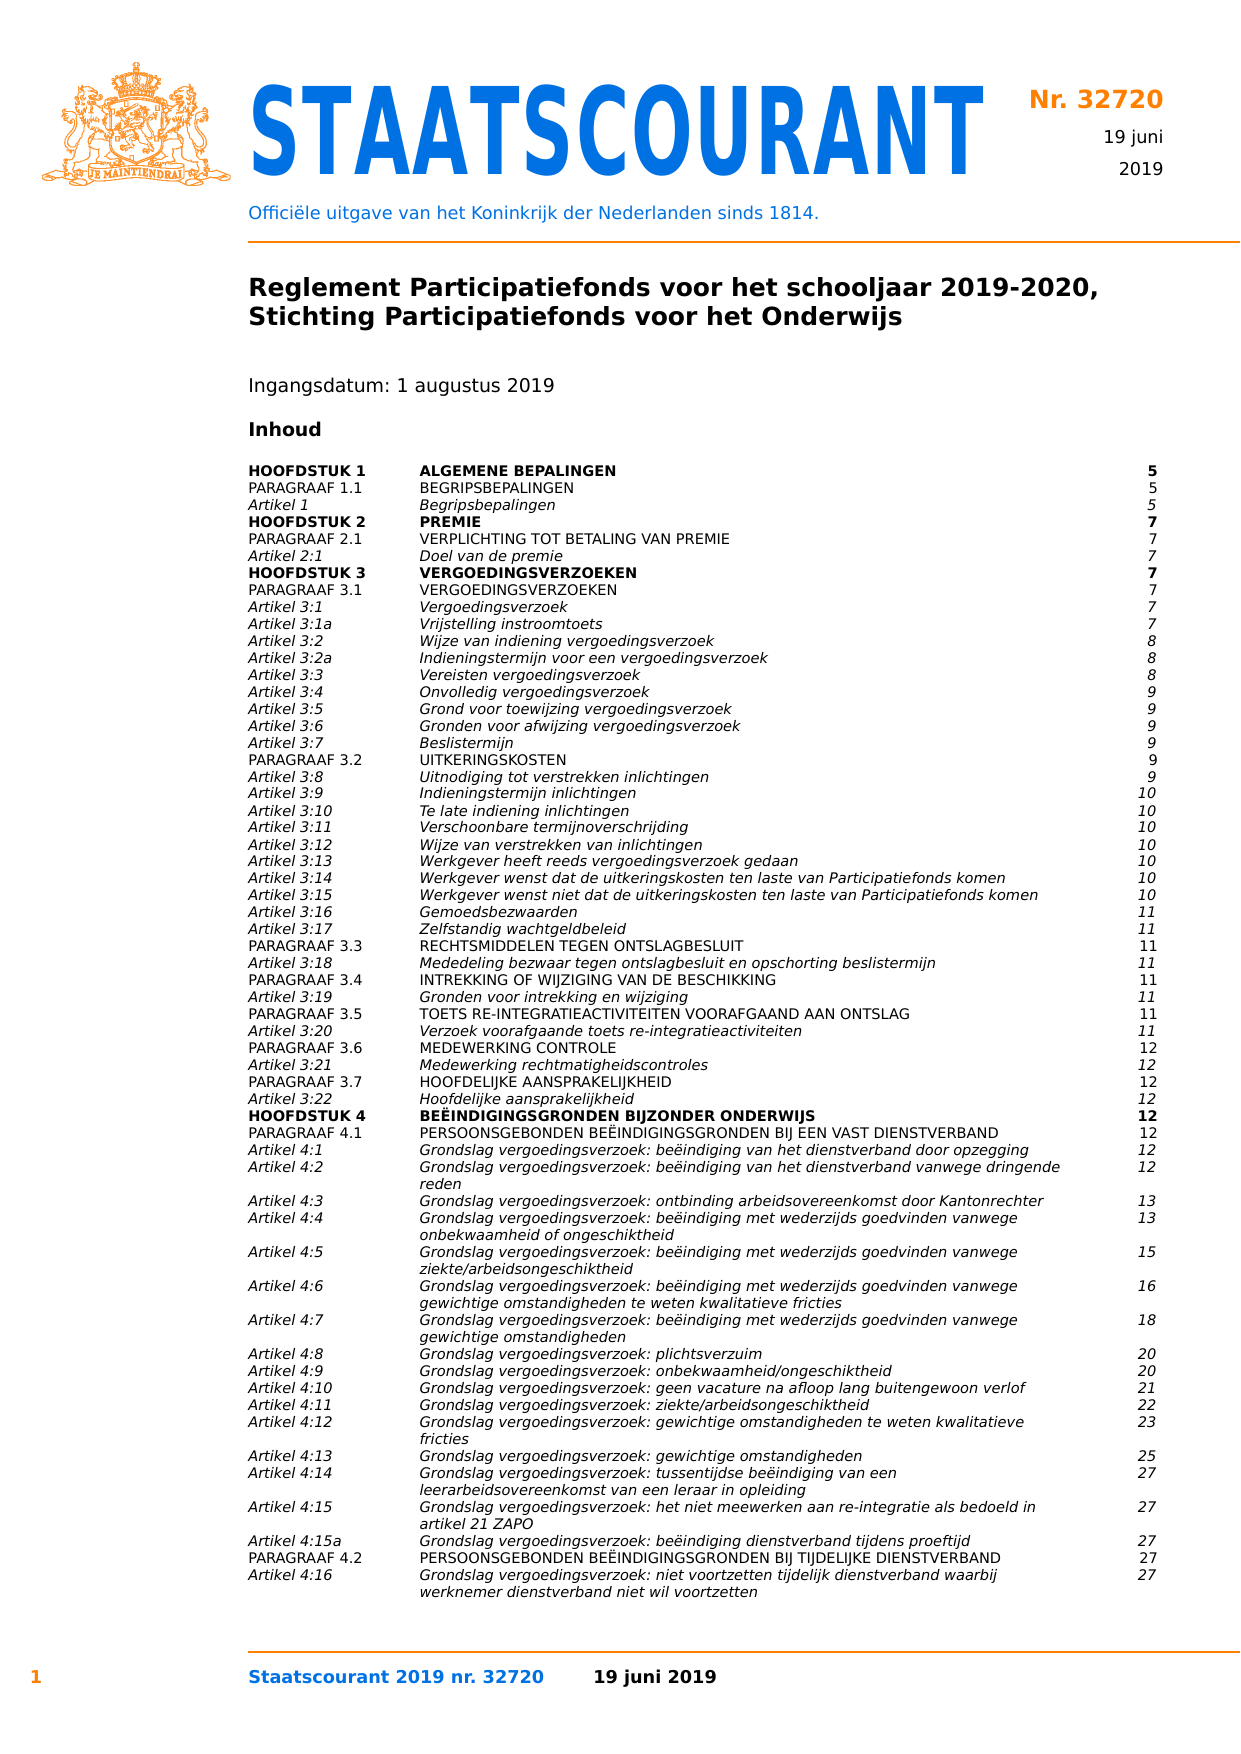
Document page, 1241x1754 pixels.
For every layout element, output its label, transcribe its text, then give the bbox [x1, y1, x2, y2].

table_cell Grondslag vergoedingsverzoek: het niet meewerken aan re-integratie als bedoeld in artikel 21 ZAPO [414, 1499, 1074, 1532]
table_cell Wijze van indiening vergoedingsverzoek [414, 633, 1074, 649]
table_cell 5 [1074, 480, 1163, 497]
table_cell Artikel 4:6 [248, 1278, 413, 1312]
picture [41, 62, 231, 186]
table_cell 13 [1074, 1210, 1163, 1244]
table_cell Artikel 1 [248, 497, 413, 514]
table_cell Grondslag vergoedingsverzoek: beëindiging van het dienstverband vanwege dringende reden [414, 1159, 1074, 1193]
table_cell Artikel 4:1 [248, 1142, 413, 1159]
table_cell 18 [1074, 1312, 1163, 1346]
table_cell 10 [1074, 803, 1163, 819]
table_cell 22 [1074, 1397, 1163, 1414]
table_cell Artikel 4:3 [248, 1193, 413, 1210]
table_cell Te late indiening inlichtingen [414, 803, 1074, 819]
table_cell Artikel 3:11 [248, 819, 413, 836]
table_cell PARAGRAAF 3.3 [248, 938, 413, 955]
table_cell 12 [1074, 1159, 1163, 1193]
table_cell Grondslag vergoedingsverzoek: beëindiging van het dienstverband door opzegging [414, 1142, 1074, 1159]
table_cell Artikel 3:13 [248, 853, 413, 870]
table_cell PARAGRAAF 4.1 [248, 1125, 413, 1142]
table_header HOOFDSTUK 1 [248, 463, 413, 480]
table_cell Artikel 4:2 [248, 1159, 413, 1193]
table_cell RECHTSMIDDELEN TEGEN ONTSLAGBESLUIT [414, 938, 1074, 955]
table_cell Indieningstermijn voor een vergoedingsverzoek [414, 650, 1074, 667]
table_cell Grondslag vergoedingsverzoek: ziekte/arbeidsongeschiktheid [414, 1397, 1074, 1414]
table_cell 2019 [998, 153, 1240, 203]
table_cell 8 [1074, 650, 1163, 667]
table_cell 20 [1074, 1346, 1163, 1363]
table_cell 7 [1074, 548, 1163, 565]
table_cell 7 [1074, 616, 1163, 633]
table_cell Verschoonbare termijnoverschrijding [414, 819, 1074, 836]
table_cell 7 [1074, 565, 1163, 582]
table_cell 12 [1074, 1142, 1163, 1159]
table_cell Onvolledig vergoedingsverzoek [414, 684, 1074, 701]
table_cell Artikel 2:1 [248, 548, 413, 565]
table_cell Artikel 4:7 [248, 1312, 413, 1346]
table_cell Medewerking rechtmatigheidscontroles [414, 1057, 1074, 1074]
table_cell Grondslag vergoedingsverzoek: beëindiging met wederzijds goedvinden vanwege onbekwaamheid of ongeschiktheid [414, 1210, 1074, 1244]
table_cell Uitnodiging tot verstrekken inlichtingen [414, 769, 1074, 785]
table_cell 9 [1074, 735, 1163, 751]
table_header STAATSCOURANT [248, 62, 998, 203]
table_cell PARAGRAAF 4.2 [248, 1550, 413, 1566]
table_cell Artikel 4:15 [248, 1499, 413, 1532]
table_cell Artikel 4:5 [248, 1244, 413, 1278]
table_cell 13 [1074, 1193, 1163, 1210]
table_cell 27 [1074, 1566, 1163, 1600]
table_cell Artikel 4:11 [248, 1397, 413, 1414]
table_cell PARAGRAAF 2.1 [248, 531, 413, 548]
table_cell 20 [1074, 1363, 1163, 1380]
table_cell Artikel 4:8 [248, 1346, 413, 1363]
table_cell 8 [1074, 667, 1163, 683]
table_cell Artikel 4:15a [248, 1533, 413, 1549]
table_cell Grondslag vergoedingsverzoek: beëindiging met wederzijds goedvinden vanwege gewichtige omstandigheden te weten kwalitatieve fricties [414, 1278, 1074, 1312]
table_cell 10 [1074, 870, 1163, 887]
table_cell Grondslag vergoedingsverzoek: beëindiging met wederzijds goedvinden vanwege ziekte/arbeidsongeschiktheid [414, 1244, 1074, 1278]
table_cell BEËINDIGINGSGRONDEN BIJZONDER ONDERWIJS [414, 1108, 1074, 1125]
subtitle Reglement Participatiefonds voor het schooljaar 2019-2020, Stichting Participatiefonds voor het Onderwijs [248, 273, 1163, 331]
table_cell Artikel 3:12 [248, 836, 413, 853]
table_cell Gronden voor intrekking en wijziging [414, 989, 1074, 1006]
table_cell 9 [1074, 769, 1163, 785]
table_cell Gronden voor afwijzing vergoedingsverzoek [414, 718, 1074, 734]
table_cell 9 [1074, 701, 1163, 717]
table_cell Grond voor toewijzing vergoedingsverzoek [414, 701, 1074, 717]
table_cell Hoofdelijke aansprakelijkheid [414, 1091, 1074, 1108]
table_cell Zelfstandig wachtgeldbeleid [414, 921, 1074, 938]
table_cell Artikel 4:13 [248, 1448, 413, 1464]
table_cell 19 juni [998, 121, 1240, 153]
table_cell HOOFDELIJKE AANSPRAKELIJKHEID [414, 1074, 1074, 1091]
table_cell VERGOEDINGSVERZOEKEN [414, 565, 1074, 582]
table_header [25, 62, 248, 241]
table_cell 7 [1074, 531, 1163, 548]
table_cell 11 [1074, 989, 1163, 1006]
table_cell Artikel 3:17 [248, 921, 413, 938]
table_cell 7 [1074, 514, 1163, 531]
table_cell 10 [1074, 853, 1163, 870]
table_cell PERSOONSGEBONDEN BEËINDIGINGSGRONDEN BIJ EEN VAST DIENSTVERBAND [414, 1125, 1074, 1142]
table_cell Artikel 3:6 [248, 718, 413, 734]
table_cell Artikel 3:15 [248, 887, 413, 904]
table_cell 12 [1074, 1108, 1163, 1125]
table_cell PARAGRAAF 3.2 [248, 751, 413, 768]
table_cell 9 [1074, 718, 1163, 734]
table_cell 11 [1074, 1023, 1163, 1040]
table_cell VERPLICHTING TOT BETALING VAN PREMIE [414, 531, 1074, 548]
table_cell Artikel 4:16 [248, 1566, 413, 1600]
table_cell Artikel 4:14 [248, 1465, 413, 1498]
table_cell 10 [1074, 887, 1163, 904]
table_cell Artikel 3:14 [248, 870, 413, 887]
table_cell PARAGRAAF 1.1 [248, 480, 413, 497]
table_cell PARAGRAAF 3.1 [248, 582, 413, 599]
table_cell UITKERINGSKOSTEN [414, 751, 1074, 768]
table_cell Vrijstelling instroomtoets [414, 616, 1074, 633]
table_cell 11 [1074, 972, 1163, 989]
table_cell 11 [1074, 921, 1163, 938]
table_cell PARAGRAAF 3.7 [248, 1074, 413, 1091]
table_header 5 [1074, 463, 1163, 480]
table_cell Grondslag vergoedingsverzoek: plichtsverzuim [414, 1346, 1074, 1363]
table_cell 11 [1074, 904, 1163, 921]
table_cell Grondslag vergoedingsverzoek: beëindiging met wederzijds goedvinden vanwege gewichtige omstandigheden [414, 1312, 1074, 1346]
table_cell Grondslag vergoedingsverzoek: tussentijdse beëindiging van een leerarbeidsovereenkomst van een leraar in opleiding [414, 1465, 1074, 1498]
table_cell Artikel 3:19 [248, 989, 413, 1006]
table_cell Grondslag vergoedingsverzoek: niet voortzetten tijdelijk dienstverband waarbij werknemer dienstverband niet wil voortzetten [414, 1566, 1074, 1600]
table_cell Artikel 3:2a [248, 650, 413, 667]
table_cell Artikel 3:1a [248, 616, 413, 633]
text Ingangsdatum: 1 augustus 2019 [248, 375, 1163, 397]
table_cell HOOFDSTUK 3 [248, 565, 413, 582]
table_cell 7 [1074, 599, 1163, 616]
table_cell Artikel 3:9 [248, 785, 413, 802]
table_cell 25 [1074, 1448, 1163, 1464]
table_cell Artikel 4:10 [248, 1380, 413, 1397]
table_cell 15 [1074, 1244, 1163, 1278]
table_cell Artikel 3:7 [248, 735, 413, 751]
table_cell 5 [1074, 497, 1163, 514]
table_cell HOOFDSTUK 4 [248, 1108, 413, 1125]
table_cell 27 [1074, 1533, 1163, 1549]
table_cell Begripsbepalingen [414, 497, 1074, 514]
table_cell 12 [1074, 1057, 1163, 1074]
table_cell Artikel 3:5 [248, 701, 413, 717]
table_cell Artikel 3:22 [248, 1091, 413, 1108]
table_cell 10 [1074, 785, 1163, 802]
table_cell Artikel 4:4 [248, 1210, 413, 1244]
table_cell 27 [1074, 1499, 1163, 1532]
table_cell Artikel 4:9 [248, 1363, 413, 1380]
table_cell 10 [1074, 836, 1163, 853]
table_cell Verzoek voorafgaande toets re-integratieactiviteiten [414, 1023, 1074, 1040]
table_cell 27 [1074, 1550, 1163, 1566]
table_cell Artikel 3:21 [248, 1057, 413, 1074]
table_cell 7 [1074, 582, 1163, 599]
table_cell HOOFDSTUK 2 [248, 514, 413, 531]
table_cell Artikel 3:16 [248, 904, 413, 921]
table_cell 10 [1074, 819, 1163, 836]
table_cell TOETS RE-INTEGRATIEACTIVITEITEN VOORAFGAAND AAN ONTSLAG [414, 1006, 1074, 1023]
table_cell Beslistermijn [414, 735, 1074, 751]
table_cell Doel van de premie [414, 548, 1074, 565]
table_cell PARAGRAAF 3.4 [248, 972, 413, 989]
table_cell 11 [1074, 955, 1163, 972]
table_cell Vereisten vergoedingsverzoek [414, 667, 1074, 683]
table_cell PARAGRAAF 3.6 [248, 1040, 413, 1057]
table_cell Artikel 3:2 [248, 633, 413, 649]
table_cell VERGOEDINGSVERZOEKEN [414, 582, 1074, 599]
table_cell Grondslag vergoedingsverzoek: gewichtige omstandigheden [414, 1448, 1074, 1464]
table_header Nr. 32720 [998, 62, 1240, 121]
table_cell BEGRIPSBEPALINGEN [414, 480, 1074, 497]
table_cell Artikel 3:18 [248, 955, 413, 972]
table_cell PREMIE [414, 514, 1074, 531]
table_cell Grondslag vergoedingsverzoek: gewichtige omstandigheden te weten kwalitatieve fricties [414, 1414, 1074, 1448]
table_cell Artikel 3:3 [248, 667, 413, 683]
table_cell 9 [1074, 751, 1163, 768]
table_cell Wijze van verstrekken van inlichtingen [414, 836, 1074, 853]
table_cell Artikel 3:1 [248, 599, 413, 616]
table_cell Officiële uitgave van het Koninkrijk der Nederlanden sinds 1814. [248, 203, 1240, 241]
table_cell Indieningstermijn inlichtingen [414, 785, 1074, 802]
table_cell Grondslag vergoedingsverzoek: beëindiging dienstverband tijdens proeftijd [414, 1533, 1074, 1549]
table_cell Werkgever heeft reeds vergoedingsverzoek gedaan [414, 853, 1074, 870]
table_cell 11 [1074, 1006, 1163, 1023]
table_cell Grondslag vergoedingsverzoek: onbekwaamheid/ongeschiktheid [414, 1363, 1074, 1380]
table_cell Artikel 3:8 [248, 769, 413, 785]
subtitle Inhoud [248, 419, 1163, 441]
table_cell 12 [1074, 1074, 1163, 1091]
table_cell Grondslag vergoedingsverzoek: ontbinding arbeidsovereenkomst door Kantonrechter [414, 1193, 1074, 1210]
table_cell 16 [1074, 1278, 1163, 1312]
table_cell Artikel 3:4 [248, 684, 413, 701]
table_cell 12 [1074, 1125, 1163, 1142]
table_cell PARAGRAAF 3.5 [248, 1006, 413, 1023]
table_cell Artikel 3:20 [248, 1023, 413, 1040]
table_cell PERSOONSGEBONDEN BEËINDIGINGSGRONDEN BIJ TIJDELIJKE DIENSTVERBAND [414, 1550, 1074, 1566]
table_cell Werkgever wenst niet dat de uitkeringskosten ten laste van Participatiefonds komen [414, 887, 1074, 904]
table_cell 12 [1074, 1040, 1163, 1057]
table_cell 21 [1074, 1380, 1163, 1397]
table_header ALGEMENE BEPALINGEN [414, 463, 1074, 480]
table_cell Vergoedingsverzoek [414, 599, 1074, 616]
table_cell 12 [1074, 1091, 1163, 1108]
table_cell Artikel 4:12 [248, 1414, 413, 1448]
table_cell Grondslag vergoedingsverzoek: geen vacature na afloop lang buitengewoon verlof [414, 1380, 1074, 1397]
table_cell MEDEWERKING CONTROLE [414, 1040, 1074, 1057]
table_cell Mededeling bezwaar tegen ontslagbesluit en opschorting beslistermijn [414, 955, 1074, 972]
table_cell 23 [1074, 1414, 1163, 1448]
table_cell 11 [1074, 938, 1163, 955]
table_cell Artikel 3:10 [248, 803, 413, 819]
table_cell 9 [1074, 684, 1163, 701]
table_cell INTREKKING OF WIJZIGING VAN DE BESCHIKKING [414, 972, 1074, 989]
table_cell Werkgever wenst dat de uitkeringskosten ten laste van Participatiefonds komen [414, 870, 1074, 887]
table_cell Gemoedsbezwaarden [414, 904, 1074, 921]
table_cell 27 [1074, 1465, 1163, 1498]
table_cell 8 [1074, 633, 1163, 649]
